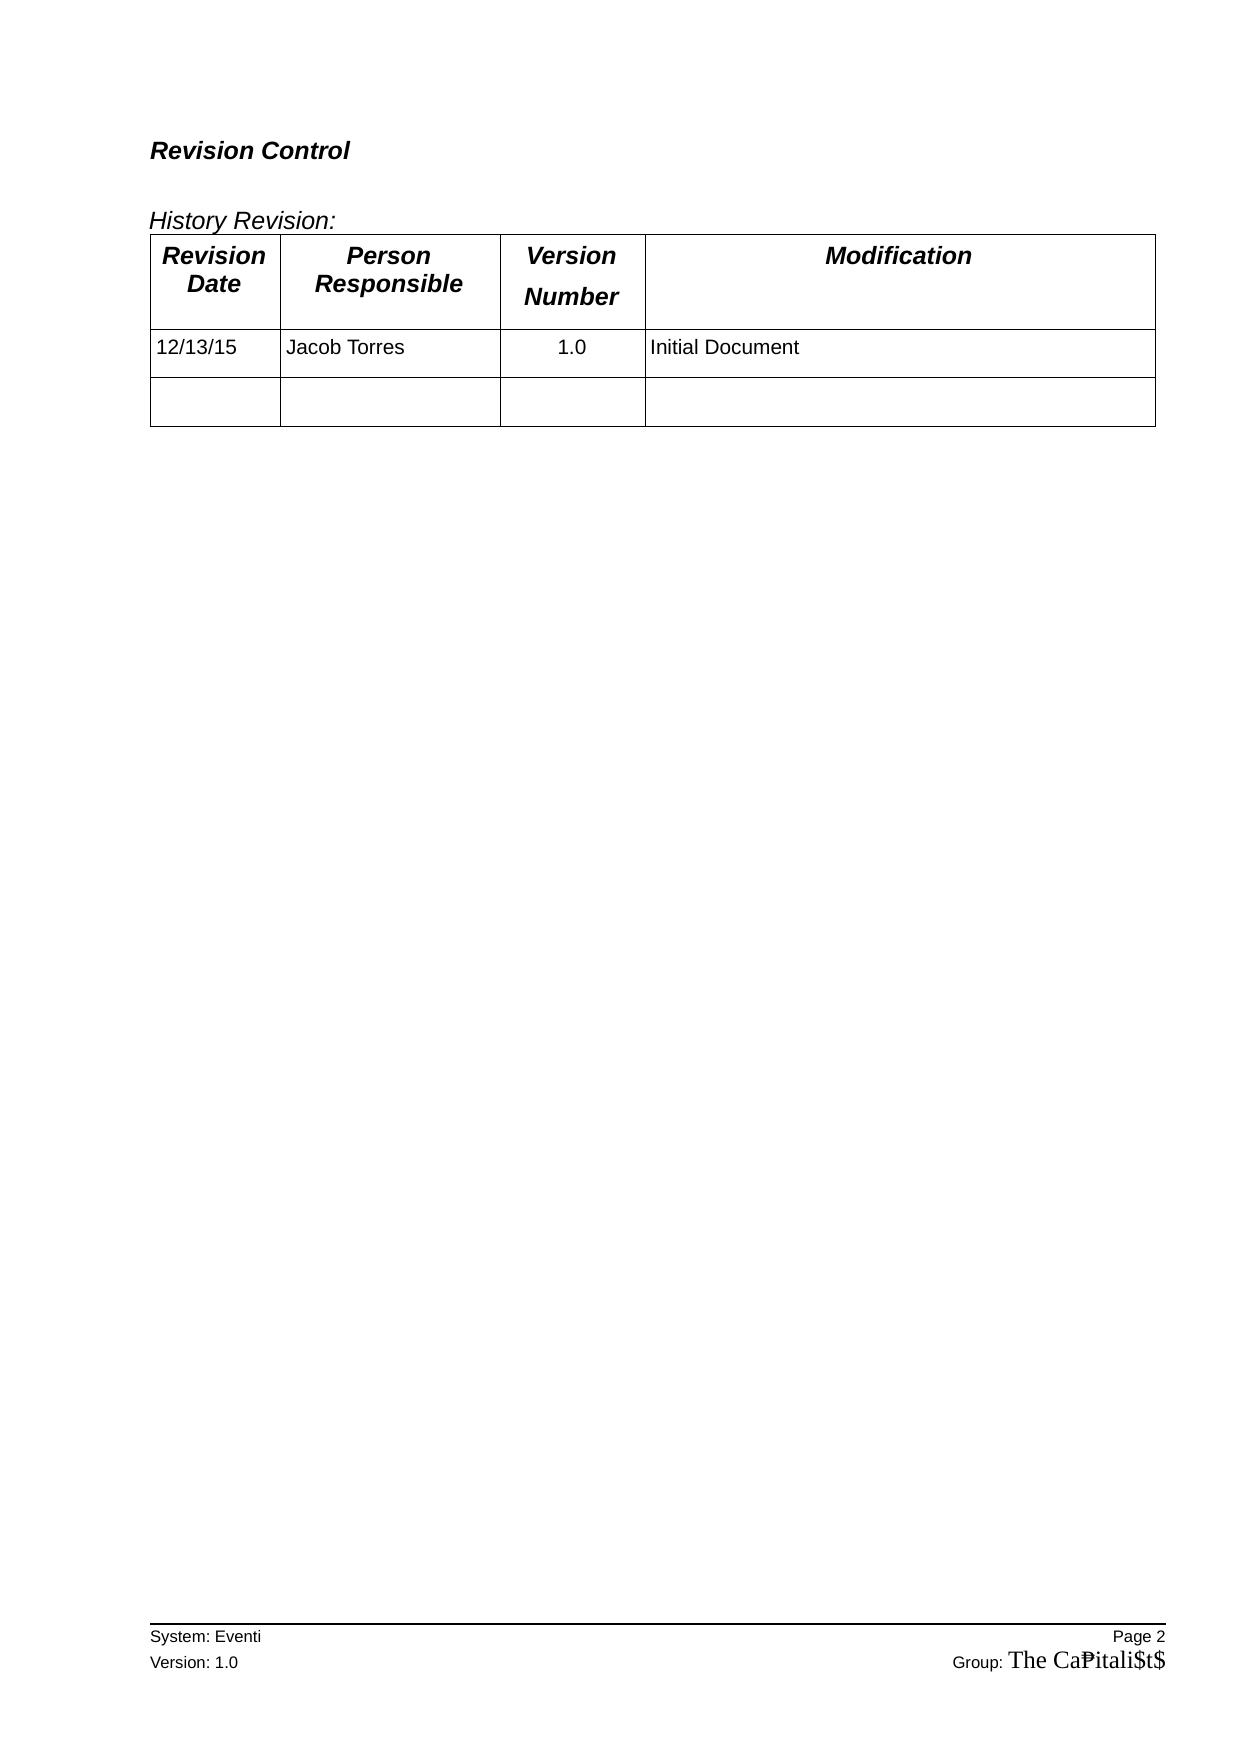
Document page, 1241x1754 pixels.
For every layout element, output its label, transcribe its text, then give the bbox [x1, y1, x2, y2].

table_header Modification [646, 235, 1155, 329]
table_cell [646, 378, 1155, 426]
table_cell Initial Document [646, 330, 1155, 377]
table_header Person Responsible [281, 235, 500, 329]
table_header Version Number [501, 235, 645, 329]
subtitle Revision Control [150, 136, 1166, 164]
table_cell [501, 378, 645, 426]
table_cell 1.0 [501, 330, 645, 377]
table_cell [151, 378, 280, 426]
table_cell Jacob Torres [281, 330, 500, 377]
table_header Revision Date [151, 235, 280, 329]
table_cell [281, 378, 500, 426]
text History Revision: [148, 206, 1166, 234]
table_cell 12/13/15 [151, 330, 280, 377]
